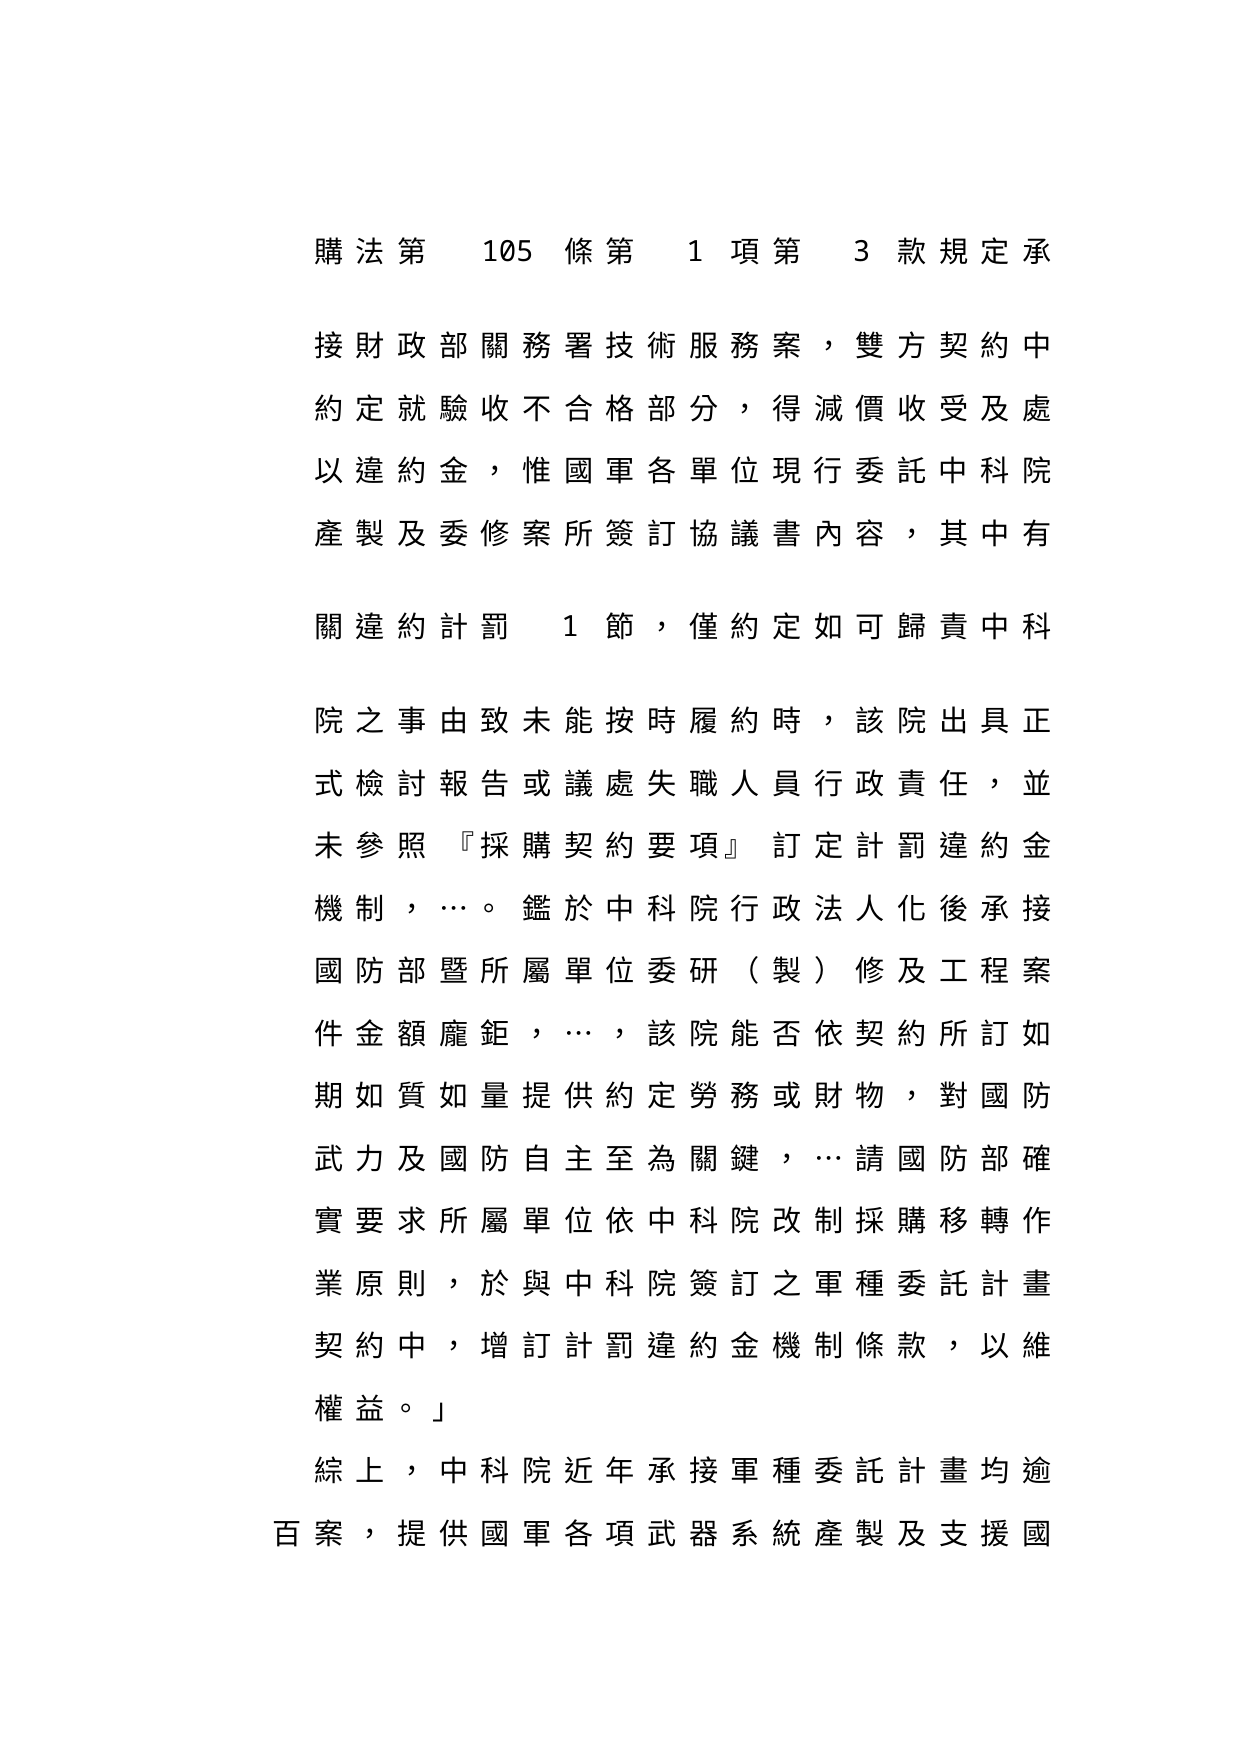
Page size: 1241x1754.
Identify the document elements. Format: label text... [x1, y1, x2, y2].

text 購法第 105 條第 1 項第 3 款規定承接財政部關務署技術服務案，雙方契約中約定就驗收不合格部分，得減價收受及處以違約金，惟國軍各單位現行委託中科院產製及委修案所簽訂協議書內容，其中有關違約計罰 1 節，僅約定如可歸責中科院之事由致未能按時履約時，該院出具正式檢討報告或議處失職人員行政責任，並未參照『採購契約要項』訂定計罰違約金機制，…。鑑於中科院行政法人化後承接國防部暨所屬單位委研（製）修及工程案件金額龐鉅，…，該院能否依契約所訂如期如質如量提供約定勞務或財物，對國防武力及國防自主至為關鍵，…請國防部確實要求所屬單位依中科院改制採購移轉作業原則，於與中科院簽訂之軍種委託計畫契約中，增訂計罰違約金機制條款，以維權益。」 [271, 177, 1058, 1427]
text 綜上，中科院近年承接軍種委託計畫均逾百案，提供國軍各項武器系統產製及支援國 [242, 1427, 1058, 1552]
